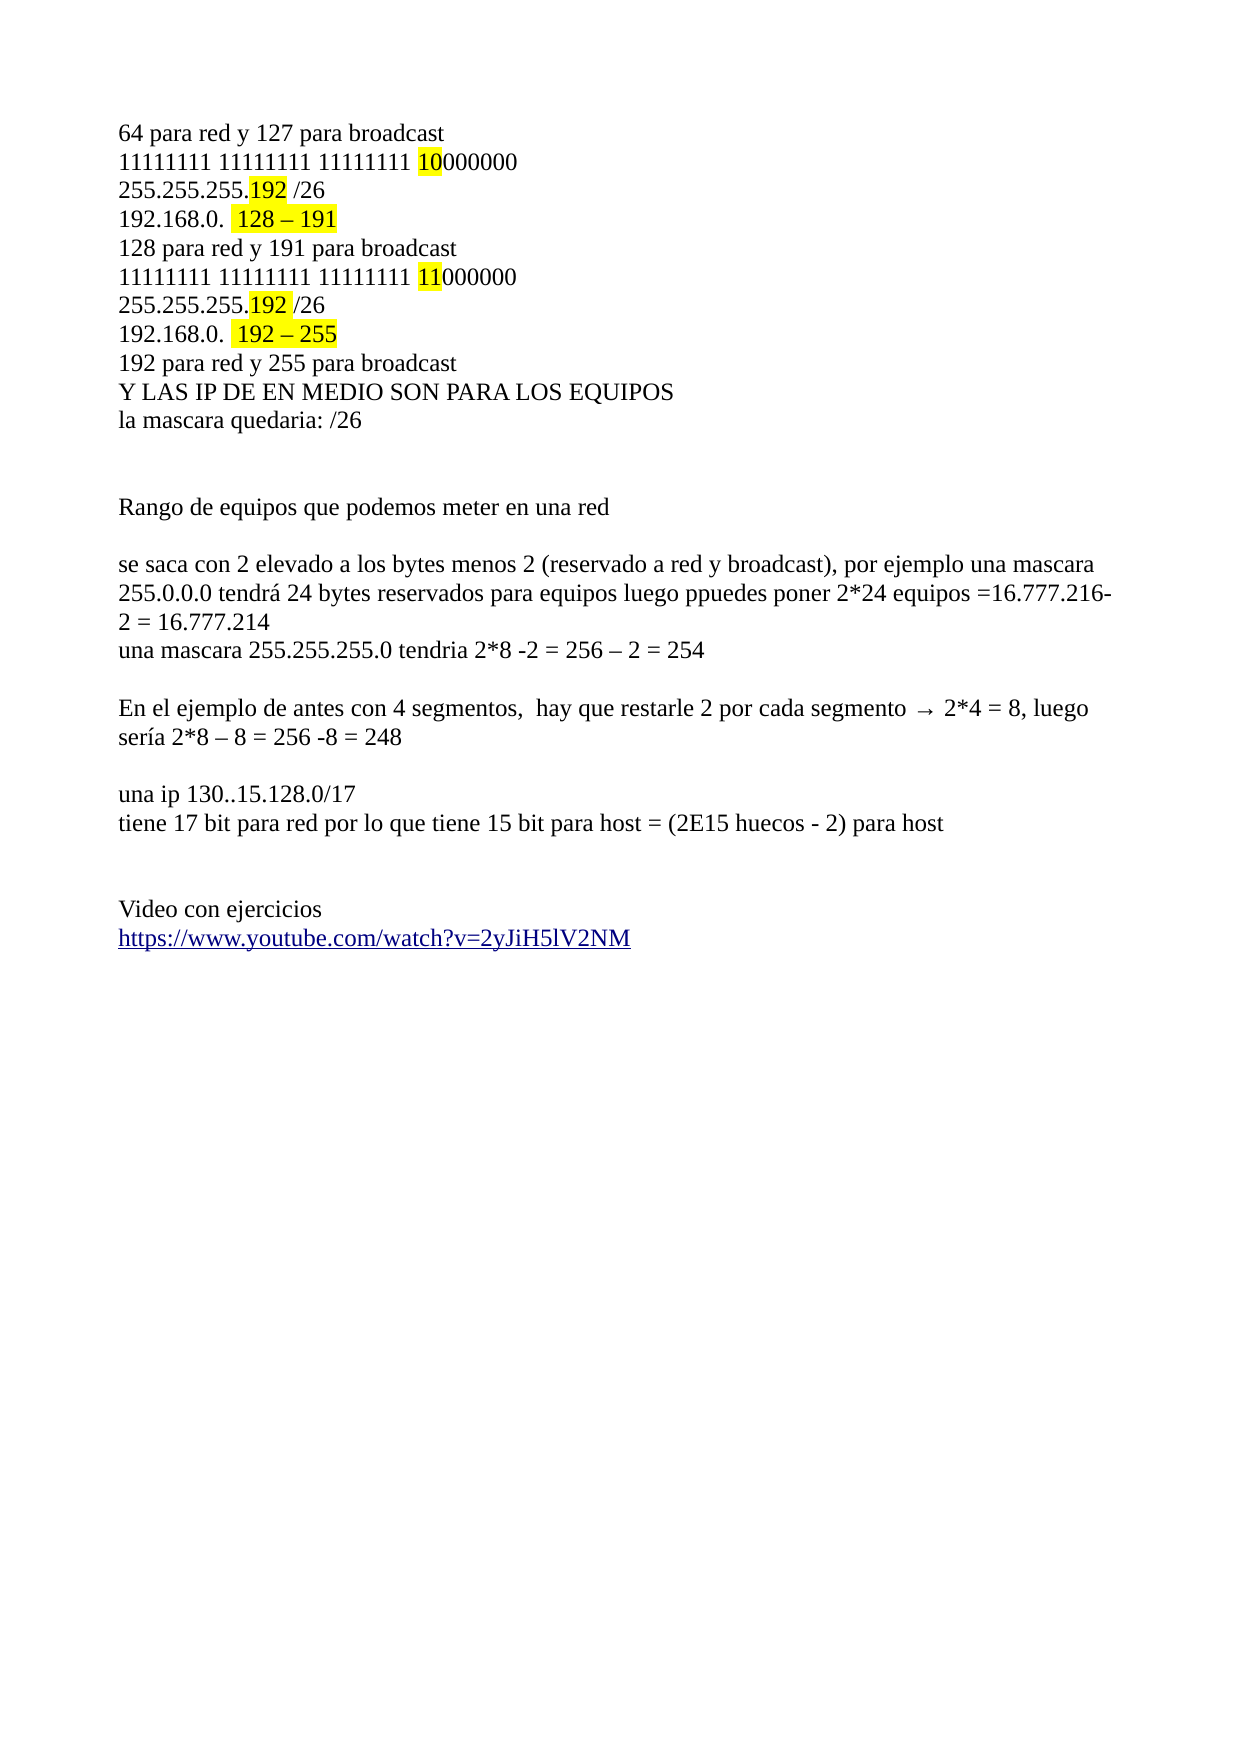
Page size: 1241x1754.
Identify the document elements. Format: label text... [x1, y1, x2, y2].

text una ip 130..15.128.0/17 [118, 779, 1122, 808]
text En el ejemplo de antes con 4 segmentos, hay que restarle 2 por cada segmento → 2*4 = 8, luego sería 2*8 – 8 = 256 -8 = 248 [118, 693, 1122, 751]
text Rango de equipos que podemos meter en una red [118, 492, 1122, 521]
text 192.168.0. 128 – 191 [118, 204, 1122, 233]
text 255.255.255.192 /26 [118, 291, 1122, 319]
text 192.168.0. 192 – 255 [118, 319, 1122, 348]
text 11111111 11111111 11111111 10000000 [118, 147, 1122, 176]
text 192 para red y 255 para broadcast [118, 348, 1122, 377]
text 64 para red y 127 para broadcast [118, 118, 1122, 147]
text 11111111 11111111 11111111 11000000 [118, 262, 1122, 291]
text se saca con 2 elevado a los bytes menos 2 (reservado a red y broadcast), por ejemplo una mascara 255.0.0.0 tendrá 24 bytes reservados para equipos luego ppuedes poner 2*24 equipos =16.777.216-2 = 16.777.214 [118, 549, 1122, 636]
text Y LAS IP DE EN MEDIO SON PARA LOS EQUIPOS [118, 377, 1122, 406]
text la mascara quedaria: /26 [118, 406, 1122, 434]
text 255.255.255.192 /26 [118, 176, 1122, 204]
text https://www.youtube.com/watch?v=2yJiH5lV2NM [118, 923, 1122, 952]
text 128 para red y 191 para broadcast [118, 233, 1122, 262]
text una mascara 255.255.255.0 tendria 2*8 -2 = 256 – 2 = 254 [118, 636, 1122, 664]
text tiene 17 bit para red por lo que tiene 15 bit para host = (2E15 huecos - 2) para host [118, 808, 1122, 837]
text Video con ejercicios [118, 894, 1122, 923]
